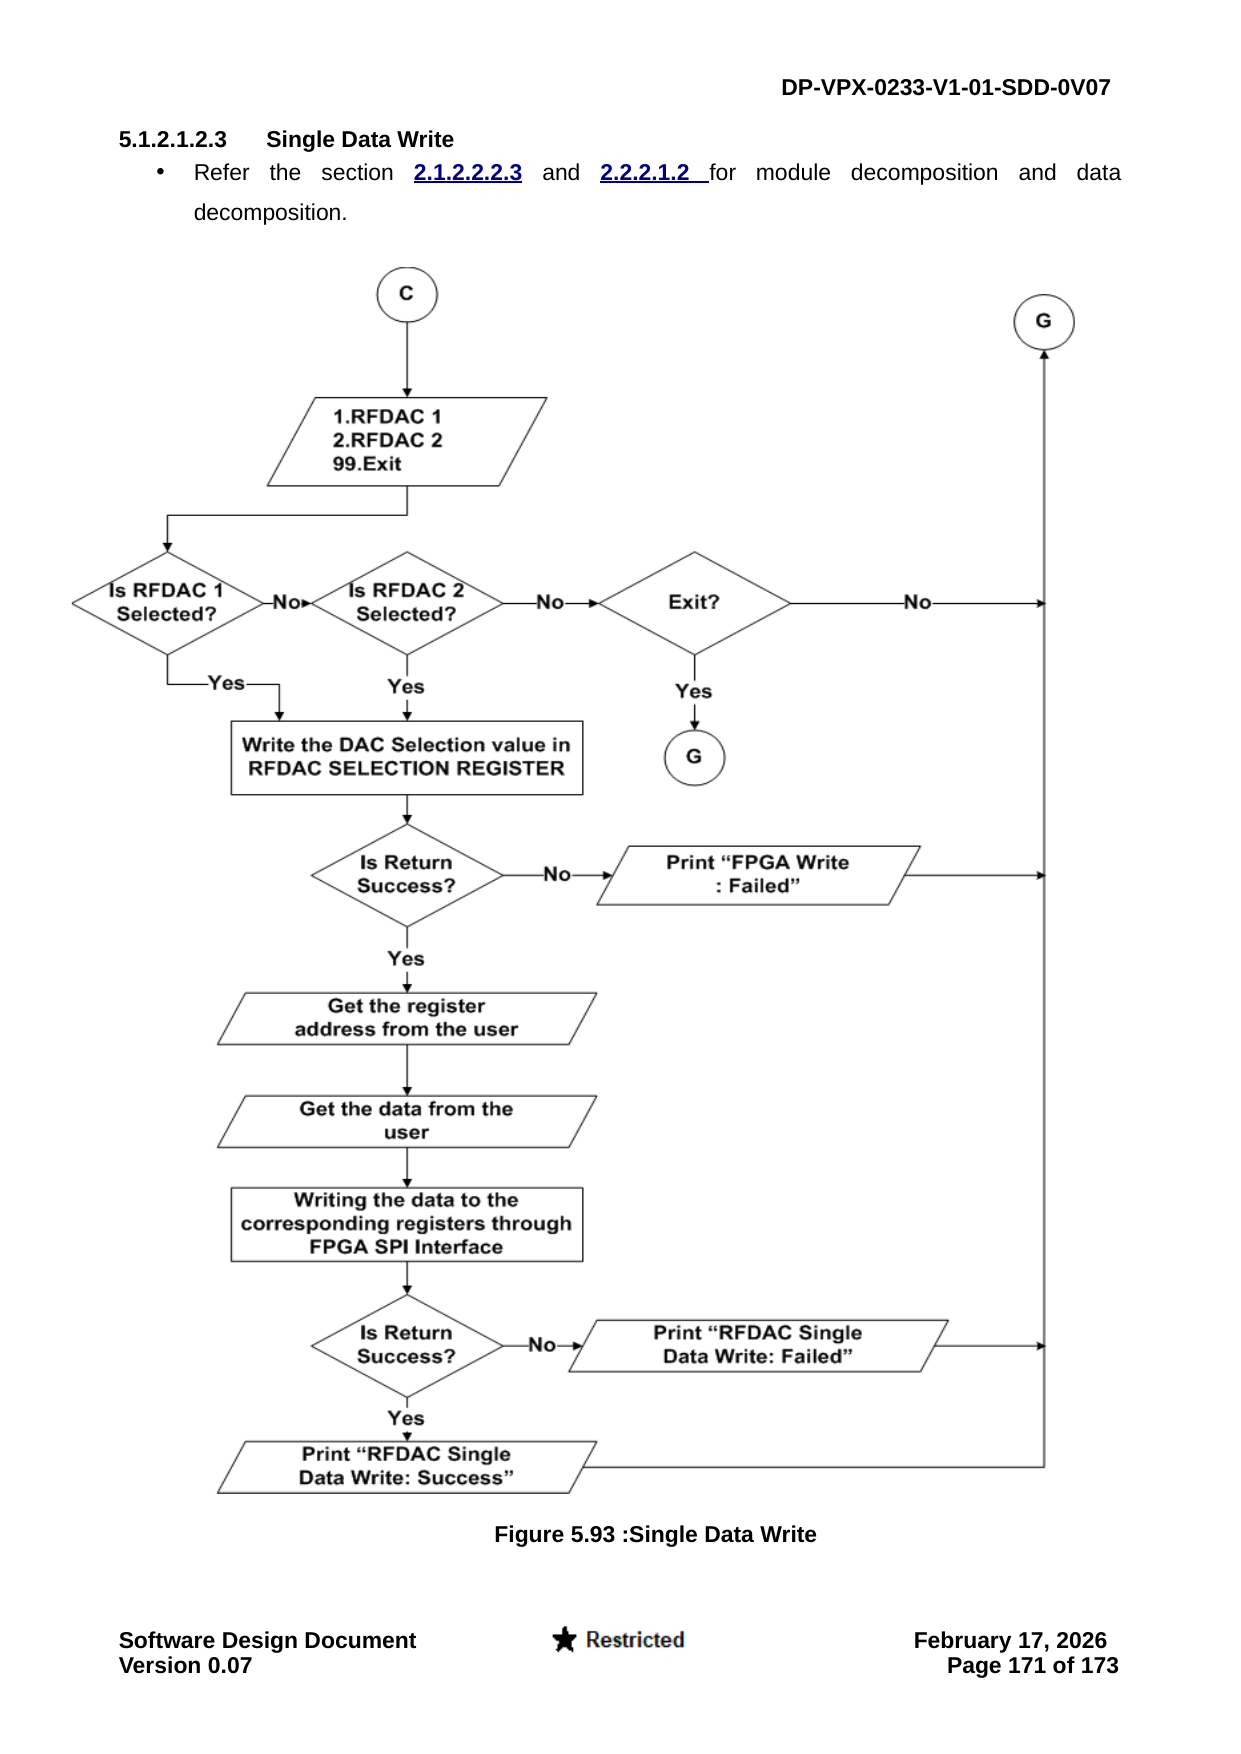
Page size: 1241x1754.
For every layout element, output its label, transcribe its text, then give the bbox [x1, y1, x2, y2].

picture [71, 267, 1075, 1494]
picture [542, 1617, 698, 1662]
list Refer the section 2.1.2.2.2.3 and 2.2.2.1.2 for module decomposition and data decomposition. [156, 159, 1122, 225]
text Figure 5.93 :Single Data Write [118, 1494, 1122, 1547]
subtitle Single Data Write [118, 129, 1122, 152]
